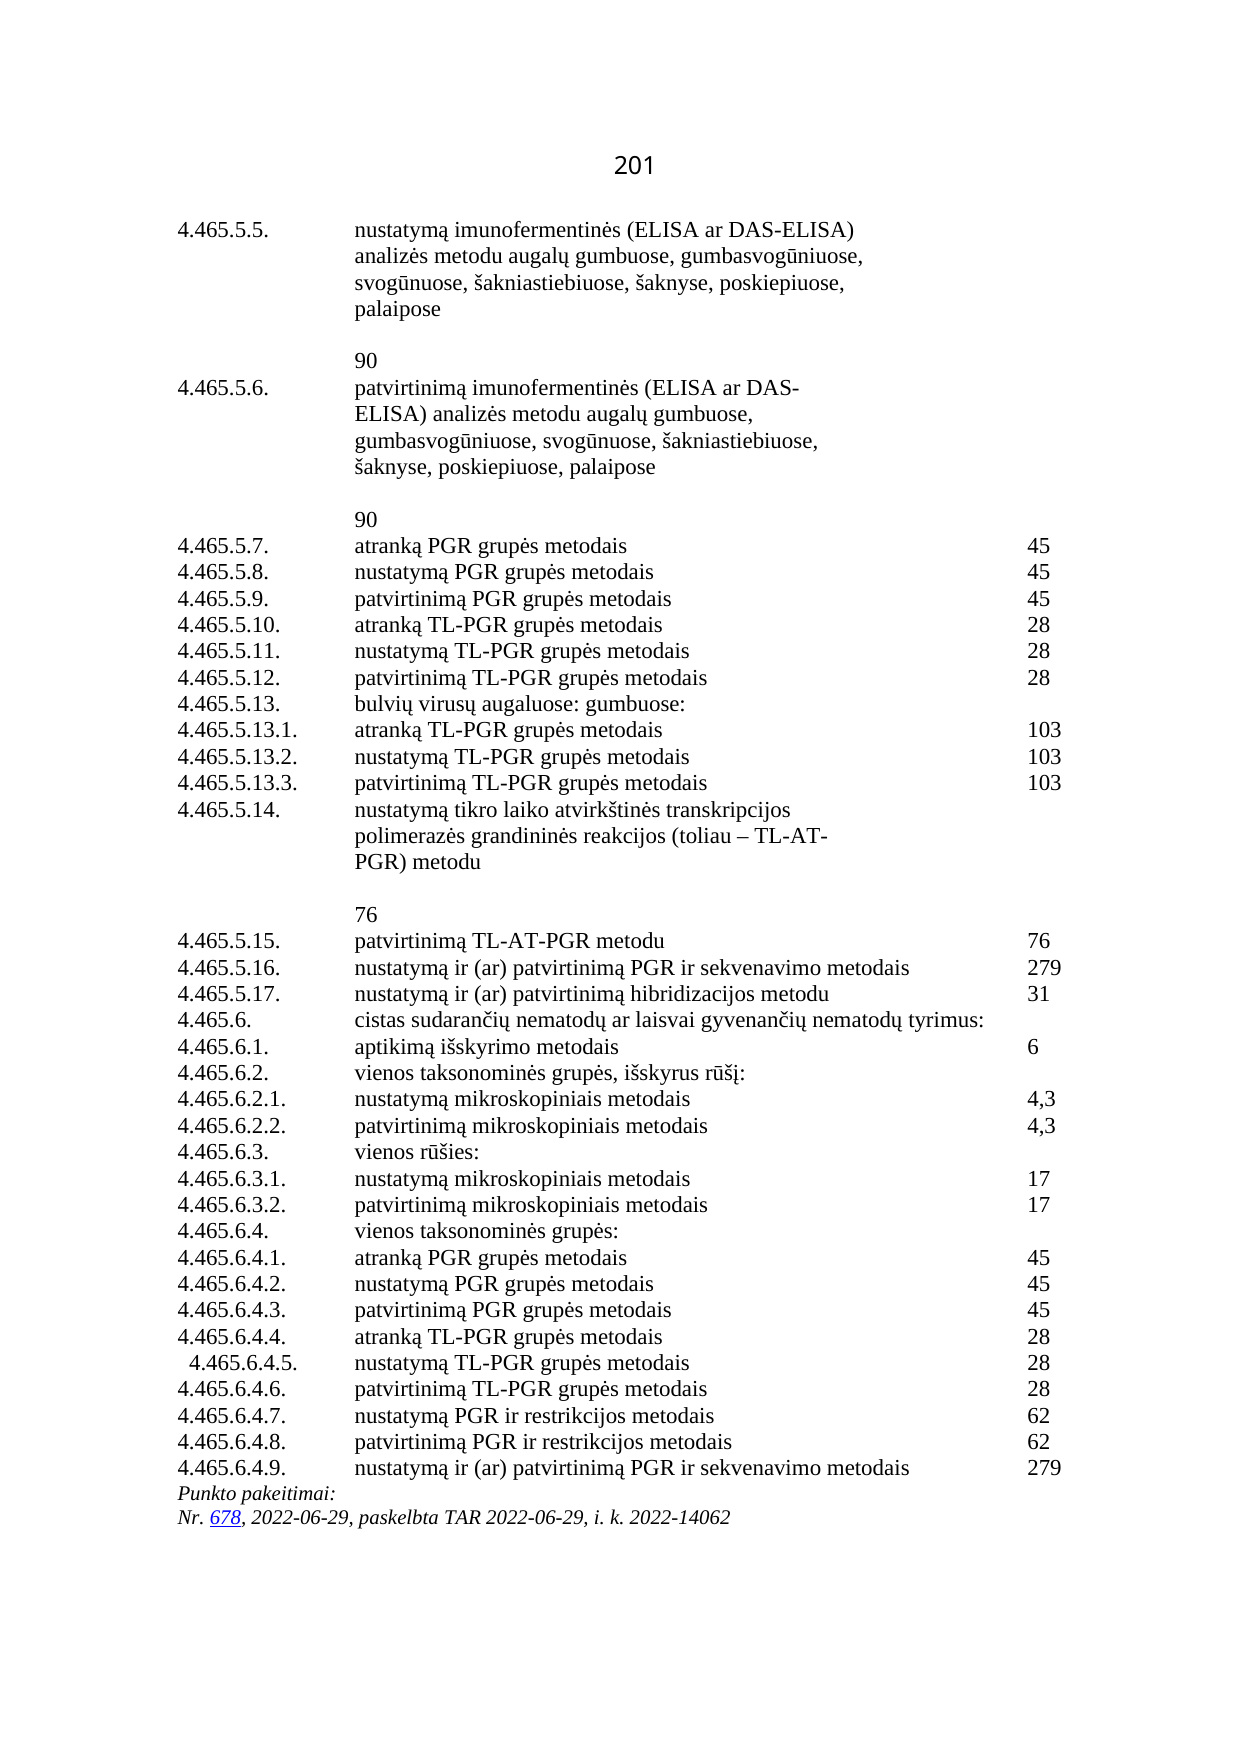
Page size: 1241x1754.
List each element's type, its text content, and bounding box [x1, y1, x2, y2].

text 4.465.5.17. nustatymą ir (ar) patvirtinimą hibridizacijos metodu 31 [177, 980, 1092, 1006]
text 4.465.6.2. vienos taksonominės grupės, išskyrus rūšį: [177, 1059, 1092, 1086]
text 4.465.5.6. patvirtinimą imunofermentinės (ELISA ar DAS-ELISA) analizės metodu augalų gumbuose, gumbasvogūniuose, svogūnuose, šakniastiebiuose, šaknyse, poskiepiuose, palaipose 90 [177, 374, 871, 532]
text 4.465.5.10. atranką TL-PGR grupės metodais 28 [177, 611, 1092, 637]
text 4.465.5.15. patvirtinimą TL-AT-PGR metodu 76 [177, 927, 1092, 954]
text 4.465.6.4.8. patvirtinimą PGR ir restrikcijos metodais 62 [177, 1428, 1092, 1454]
text 4.465.5.9. patvirtinimą PGR grupės metodais 45 [177, 585, 1092, 611]
text 4.465.6.4.4. atranką TL-PGR grupės metodais 28 [177, 1323, 1092, 1349]
text 4.465.5.13.2. nustatymą TL-PGR grupės metodais 103 [177, 743, 1092, 769]
text 4.465.6.4.5. nustatymą TL-PGR grupės metodais 28 [189, 1349, 1092, 1375]
text 4.465.5.13.3. patvirtinimą TL-PGR grupės metodais 103 [177, 769, 1092, 796]
text 4.465.6. cistas sudarančių nematodų ar laisvai gyvenančių nematodų tyrimus: [177, 1006, 1092, 1033]
text 4.465.5.8. nustatymą PGR grupės metodais 45 [177, 558, 1092, 585]
text 4.465.6.4. vienos taksonominės grupės: [177, 1217, 1092, 1244]
text 4.465.6.2.1. nustatymą mikroskopiniais metodais 4,3 [177, 1086, 1092, 1112]
text 4.465.6.3.1. nustatymą mikroskopiniais metodais 17 [177, 1164, 1092, 1191]
text 4.465.6.3. vienos rūšies: [177, 1138, 1092, 1164]
text 4.465.6.1. aptikimą išskyrimo metodais 6 [177, 1033, 1092, 1059]
text 4.465.5.13.1. atranką TL-PGR grupės metodais 103 [177, 717, 1092, 743]
text 4.465.5.13. bulvių virusų augaluose: gumbuose: [177, 690, 1092, 717]
text 4.465.5.5. nustatymą imunofermentinės (ELISA ar DAS-ELISA) analizės metodu augalų gumbuose, gumbasvogūniuose, svogūnuose, šakniastiebiuose, šaknyse, poskiepiuose, palaipose 90 [177, 216, 871, 374]
text 4.465.5.14. nustatymą tikro laiko atvirkštinės transkripcijos polimerazės grandininės reakcijos (toliau – TL-AT-PGR) metodu 76 [177, 796, 871, 927]
text 4.465.5.7. atranką PGR grupės metodais 45 [177, 532, 1092, 558]
text Punkto pakeitimai: [177, 1481, 1092, 1505]
text 4.465.6.4.6. patvirtinimą TL-PGR grupės metodais 28 [177, 1375, 1092, 1402]
text 4.465.6.2.2. patvirtinimą mikroskopiniais metodais 4,3 [177, 1112, 1092, 1138]
text 4.465.6.3.2. patvirtinimą mikroskopiniais metodais 17 [177, 1191, 1092, 1217]
text 4.465.5.11. nustatymą TL-PGR grupės metodais 28 [177, 637, 1092, 664]
text 4.465.5.16. nustatymą ir (ar) patvirtinimą PGR ir sekvenavimo metodais 279 [177, 954, 1092, 980]
text 4.465.6.4.9. nustatymą ir (ar) patvirtinimą PGR ir sekvenavimo metodais 279 [177, 1454, 1092, 1481]
text 4.465.6.4.7. nustatymą PGR ir restrikcijos metodais 62 [177, 1402, 1092, 1428]
text 4.465.5.12. patvirtinimą TL-PGR grupės metodais 28 [177, 664, 1092, 690]
text 4.465.6.4.3. patvirtinimą PGR grupės metodais 45 [177, 1296, 1092, 1323]
text 4.465.6.4.1. atranką PGR grupės metodais 45 [177, 1244, 1092, 1270]
text 4.465.6.4.2. nustatymą PGR grupės metodais 45 [177, 1270, 1092, 1296]
text Nr. 678, 2022-06-29, paskelbta TAR 2022-06-29, i. k. 2022-14062 [177, 1505, 1092, 1529]
